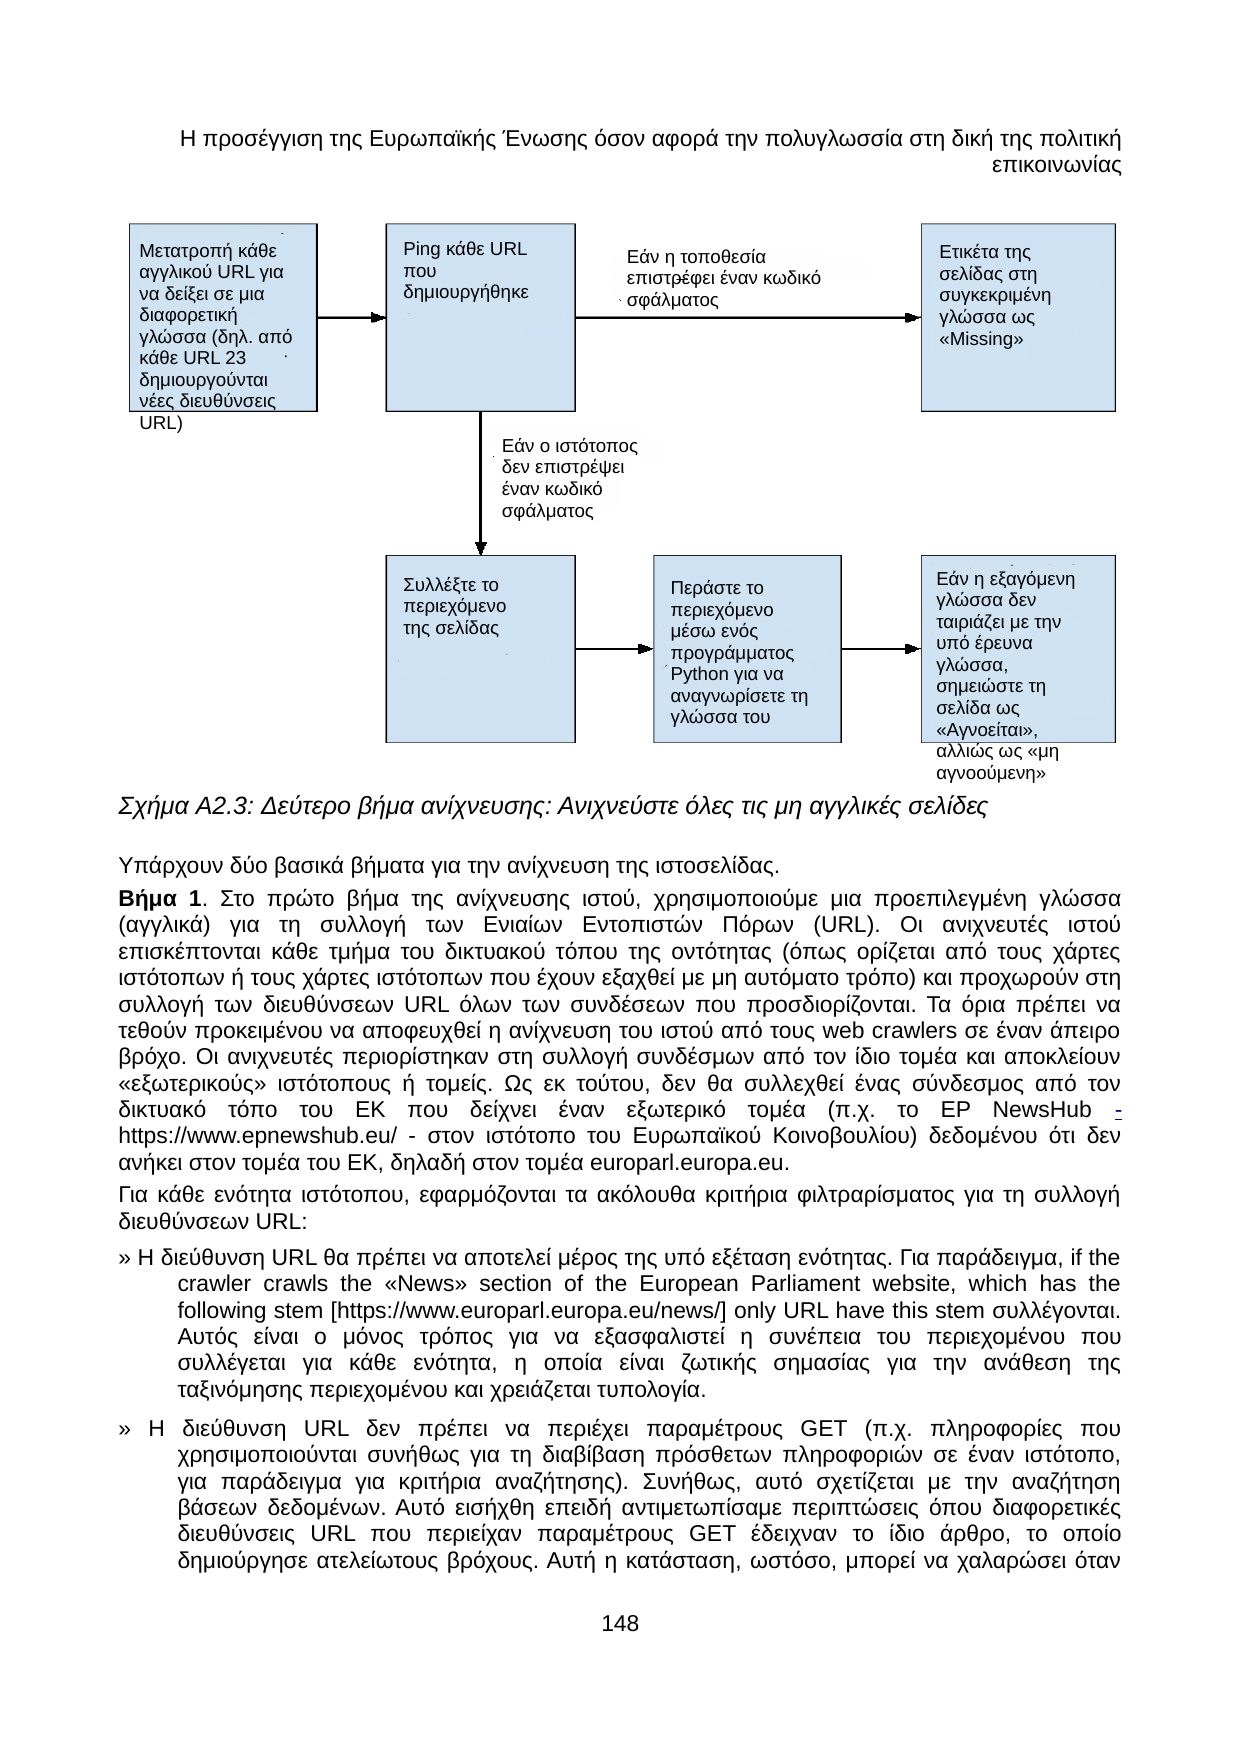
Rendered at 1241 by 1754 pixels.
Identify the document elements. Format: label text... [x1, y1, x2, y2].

text » Η διεύθυνση URL θα πρέπει να αποτελεί μέρος της υπό εξέταση ενότητας. Για παράδειγμα, if the crawler crawls the «News» section of the European Parliament website, which has the following stem [https://www.europarl.europa.eu/news/] only URL have this stem συλλέγονται. Αυτός είναι ο μόνος τρόπος για να εξασφαλιστεί η συνέπεια του περιεχομένου που συλλέγεται για κάθε ενότητα, η οποία είναι ζωτικής σημασίας για την ανάθεση της ταξινόμησης περιεχομένου και χρειάζεται τυπολογία. [118, 1244, 1122, 1402]
text Σχήμα A2.3: Δεύτερο βήμα ανίχνευσης: Ανιχνεύστε όλες τις μη αγγλικές σελίδες [118, 748, 1125, 819]
text Για κάθε ενότητα ιστότοπου, εφαρμόζονται τα ακόλουθα κριτήρια φιλτραρίσματος για τη συλλογή διευθύνσεων URL: [118, 1181, 1122, 1234]
text Βήμα 1. Στο πρώτο βήμα της ανίχνευσης ιστού, χρησιμοποιούμε μια προεπιλεγμένη γλώσσα (αγγλικά) για τη συλλογή των Ενιαίων Εντοπιστών Πόρων (URL). Οι ανιχνευτές ιστού επισκέπτονται κάθε τμήμα του δικτυακού τόπου της οντότητας (όπως ορίζεται από τους χάρτες ιστότοπων ή τους χάρτες ιστότοπων που έχουν εξαχθεί με μη αυτόματο τρόπο) και προχωρούν στη συλλογή των διευθύνσεων URL όλων των συνδέσεων που προσδιορίζονται. Τα όρια πρέπει να τεθούν προκειμένου να αποφευχθεί η ανίχνευση του ιστού από τους web crawlers σε έναν άπειρο βρόχο. Οι ανιχνευτές περιορίστηκαν στη συλλογή συνδέσμων από τον ίδιο τομέα και αποκλείουν «εξωτερικούς» ιστότοπους ή τομείς. Ως εκ τούτου, δεν θα συλλεχθεί ένας σύνδεσμος από τον δικτυακό τόπο του ΕΚ που δείχνει έναν εξωτερικό τομέα (π.χ. το EP NewsHub - https://www.epnewshub.eu/ - στον ιστότοπο του Ευρωπαϊκού Κοινοβουλίου) δεδομένου ότι δεν ανήκει στον τομέα του ΕΚ, δηλαδή στον τομέα europarl.europa.eu. [118, 885, 1122, 1175]
text » Η διεύθυνση URL δεν πρέπει να περιέχει παραμέτρους GET (π.χ. πληροφορίες που χρησιμοποιούνται συνήθως για τη διαβίβαση πρόσθετων πληροφοριών σε έναν ιστότοπο, για παράδειγμα για κριτήρια αναζήτησης). Συνήθως, αυτό σχετίζεται με την αναζήτηση βάσεων δεδομένων. Αυτό εισήχθη επειδή αντιμετωπίσαμε περιπτώσεις όπου διαφορετικές διευθύνσεις URL που περιείχαν παραμέτρους GET έδειχναν το ίδιο άρθρο, το οποίο δημιούργησε ατελείωτους βρόχους. Αυτή η κατάσταση, ωστόσο, μπορεί να χαλαρώσει όταν [118, 1415, 1122, 1573]
picture [118, 212, 1125, 748]
text Υπάρχουν δύο βασικά βήματα για την ανίχνευση της ιστοσελίδας. [118, 852, 1122, 879]
